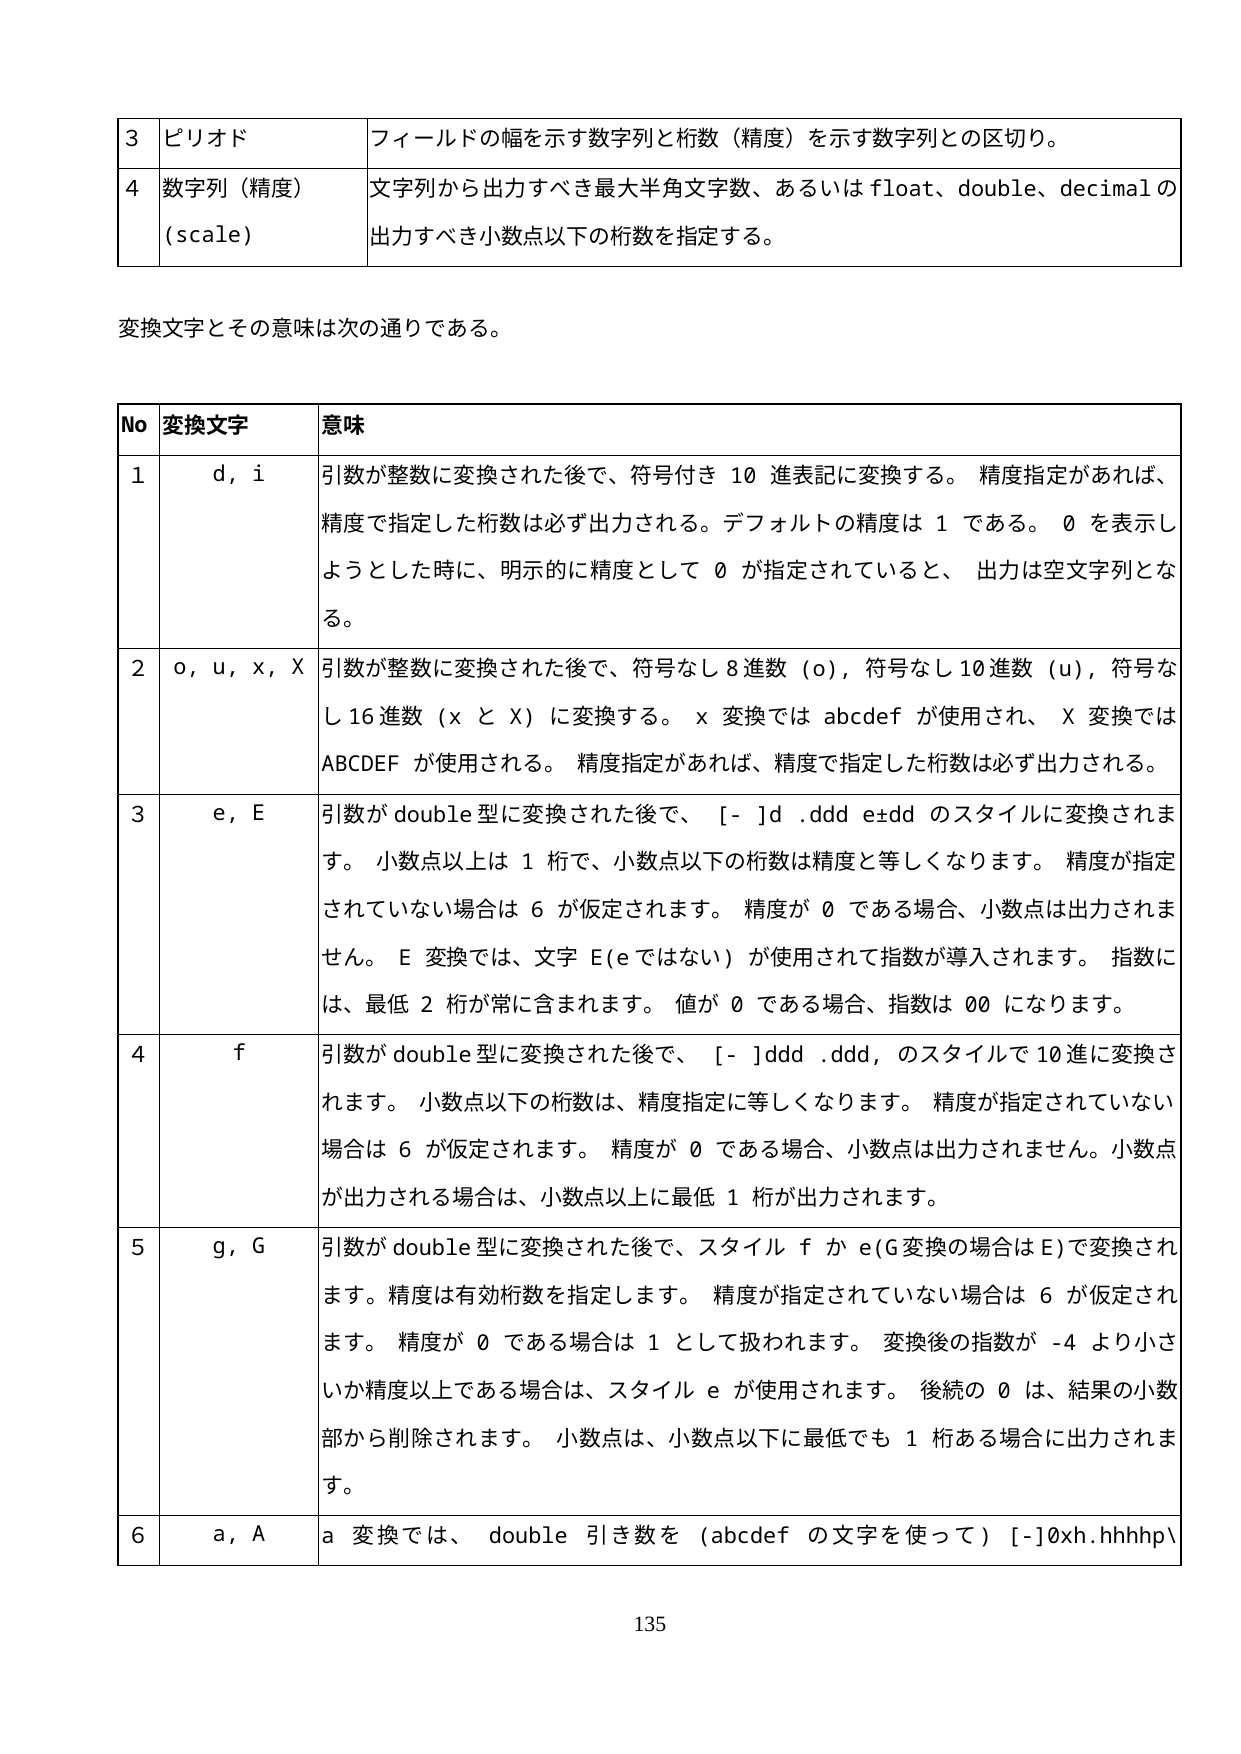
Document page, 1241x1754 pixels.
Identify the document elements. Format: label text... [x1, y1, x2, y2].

table_cell ５ [119, 1228, 159, 1515]
table_cell 引数が整数に変換された後で、符号付き 10 進表記に変換する。 精度指定があれば、精度で指定した桁数は必ず出力される。デフォルトの精度は 1 である。 0 を表示しようとした時に、明示的に精度として 0 が指定されていると、 出力は空文字列となる。 [319, 456, 1180, 648]
table_cell ４ [119, 1035, 159, 1227]
table_cell 数字列（精度） (scale) [160, 169, 367, 266]
table_cell ６ [119, 1516, 159, 1565]
table_cell １ [119, 456, 159, 648]
table_cell ４ [119, 169, 159, 266]
table_cell ３ [119, 795, 159, 1034]
table_cell g, G [160, 1228, 318, 1515]
table_cell ピリオド [160, 119, 367, 168]
table_header 意味 [319, 405, 1180, 455]
table_cell フィールドの幅を示す数字列と桁数（精度）を示す数字列との区切り。 [368, 119, 1180, 168]
table_cell 引数が整数に変換された後で、符号なし8進数 (o), 符号なし10進数 (u), 符号なし16進数 (x と X) に変換する。 x 変換では abcdef が使用され、 X 変換では ABCDEF が使用される。 精度指定があれば、精度で指定した桁数は必ず出力される。 [319, 649, 1180, 794]
table_cell 引数がdouble型に変換された後で、 [- ]d .ddd e±dd のスタイルに変換されます。 小数点以上は 1 桁で、小数点以下の桁数は精度と等しくなります。 精度が指定されていない場合は 6 が仮定されます。 精度が 0 である場合、小数点は出力されません。 E 変換では、文字 E(eではない) が使用されて指数が導入されます。 指数には、最低 2 桁が常に含まれます。 値が 0 である場合、指数は 00 になります。 [319, 795, 1180, 1034]
table_cell 文字列から出力すべき最大半角文字数、あるいはfloat、double、decimalの出力すべき小数点以下の桁数を指定する。 [368, 169, 1180, 266]
table_cell 引数がdouble型に変換された後で、スタイル f か e(G変換の場合はE)で変換されます。精度は有効桁数を指定します。 精度が指定されていない場合は 6 が仮定されます。 精度が 0 である場合は 1 として扱われます。 変換後の指数が -4 より小さいか精度以上である場合は、スタイル e が使用されます。 後続の 0 は、結果の小数部から削除されます。 小数点は、小数点以下に最低でも 1 桁ある場合に出力されます。 [319, 1228, 1180, 1515]
table_cell e, E [160, 795, 318, 1034]
table_cell 引数がdouble型に変換された後で、 [- ]ddd .ddd, のスタイルで10進に変換されます。 小数点以下の桁数は、精度指定に等しくなります。 精度が指定されていない場合は 6 が仮定されます。 精度が 0 である場合、小数点は出力されません。小数点が出力される場合は、小数点以上に最低 1 桁が出力されます。 [319, 1035, 1180, 1227]
text 変換文字とその意味は次の通りである。 [118, 311, 1181, 342]
table_cell a, A [160, 1516, 318, 1565]
table_cell f [160, 1035, 318, 1227]
table_cell a 変換では、 double 引き数を (abcdef の文字を使って) [-]0xh.hhhhp\ [319, 1516, 1180, 1565]
table_cell o, u, x, X [160, 649, 318, 794]
table_header 変換文字 [160, 405, 318, 455]
table_cell ３ [119, 119, 159, 168]
table_cell d, i [160, 456, 318, 648]
table_header No [119, 405, 159, 455]
table_cell ２ [119, 649, 159, 794]
